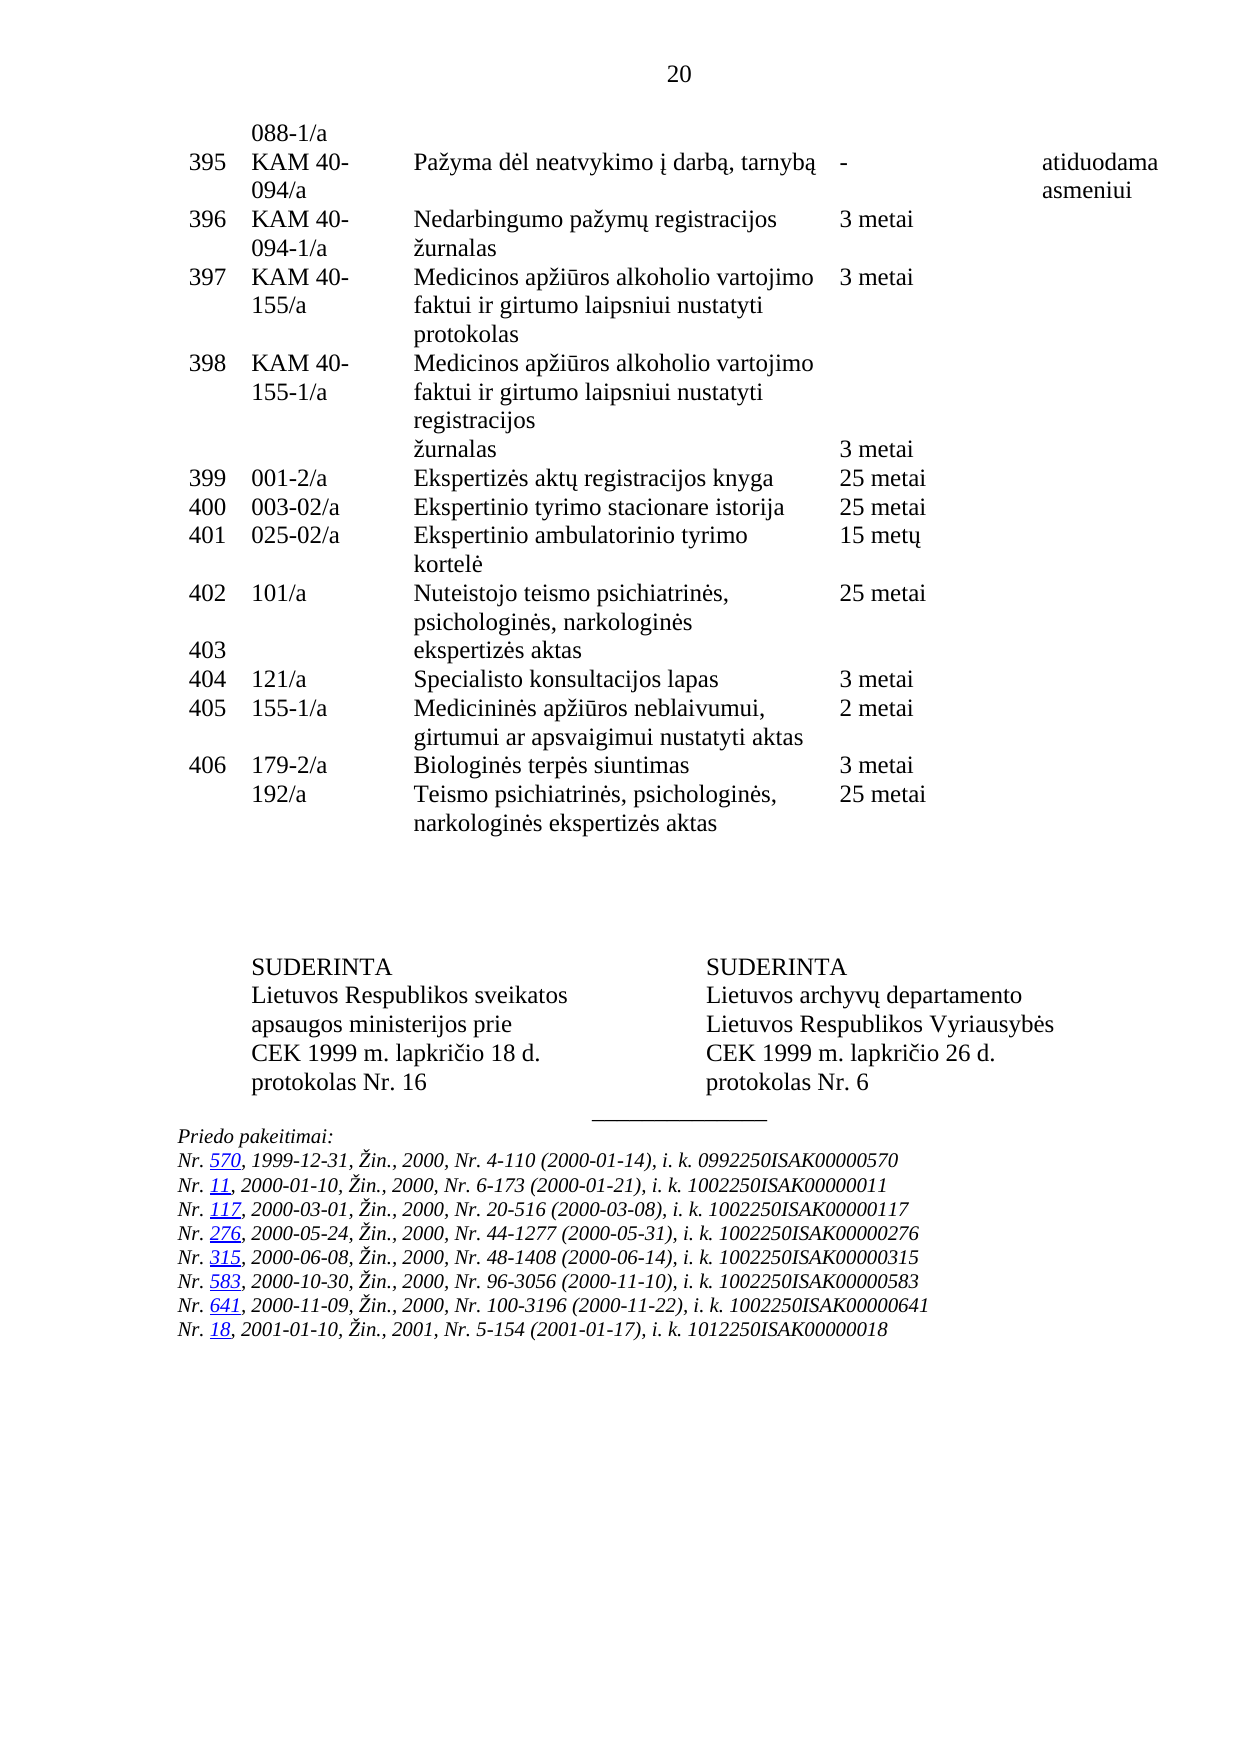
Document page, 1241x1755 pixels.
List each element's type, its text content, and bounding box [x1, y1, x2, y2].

table_cell [1031, 492, 1176, 521]
table_cell [1176, 118, 1181, 147]
table_cell [828, 348, 1031, 434]
table_cell 399 [177, 463, 240, 492]
table_cell 3 metai [828, 664, 1031, 693]
text Nr. 583, 2000-10-30, Žin., 2000, Nr. 96-3056 (2000-11-10), i. k. 1002250ISAK00000583 [177, 1269, 1181, 1293]
table_cell 155-1/a [240, 693, 402, 751]
table_cell 15 metų [828, 521, 1031, 578]
table_cell [1176, 262, 1181, 348]
table_cell [402, 118, 828, 147]
table_cell [828, 118, 1031, 147]
table_cell 25 metai [828, 578, 1031, 636]
table_cell 401 [177, 521, 240, 578]
table_cell [402, 866, 828, 894]
table_cell 001-2/a [240, 463, 402, 492]
table_cell [177, 118, 240, 147]
table_cell Ekspertinio ambulatorinio tyrimo kortelė [402, 521, 828, 578]
table_cell [1176, 894, 1181, 923]
table_cell [402, 894, 828, 923]
table_cell 25 metai [828, 463, 1031, 492]
table_cell [1031, 118, 1176, 147]
table_cell [1031, 894, 1176, 923]
table_cell [1176, 492, 1181, 521]
table_cell [1176, 664, 1181, 693]
table_cell ekspertizės aktas [402, 636, 828, 664]
table_cell 25 metai [828, 492, 1031, 521]
table_cell [1031, 204, 1176, 262]
table_cell 25 metai [828, 779, 1031, 837]
table_cell [1176, 837, 1181, 866]
table_cell 101/a [240, 578, 402, 636]
table_cell 088-1/a [240, 118, 402, 147]
table_cell [1031, 866, 1176, 894]
table_cell Biologinės terpės siuntimas [402, 751, 828, 779]
table_cell [177, 779, 240, 837]
table_cell [1176, 463, 1181, 492]
table_cell [1176, 693, 1181, 751]
table_cell [177, 894, 240, 923]
table_cell [240, 636, 402, 664]
table_cell 405 [177, 693, 240, 751]
table_cell 025-02/a [240, 521, 402, 578]
table_cell [1176, 578, 1181, 636]
table_cell žurnalas [402, 434, 828, 463]
text Priedo pakeitimai: [177, 1124, 1181, 1148]
table_cell 3 metai [828, 751, 1031, 779]
table_cell [1176, 866, 1181, 894]
table_cell 396 [177, 204, 240, 262]
table_cell 395 [177, 147, 240, 204]
table_cell [1031, 463, 1176, 492]
table_cell 3 metai [828, 262, 1031, 348]
table_cell [177, 837, 240, 866]
table_cell 402 [177, 578, 240, 636]
table_cell 121/a [240, 664, 402, 693]
table_cell Medicinos apžiūros alkoholio vartojimo faktui ir girtumo laipsniui nustatyti registracijos [402, 348, 828, 434]
table_cell [828, 837, 1031, 866]
table_cell 179-2/a [240, 751, 402, 779]
table_cell [1031, 664, 1176, 693]
table_cell 406 [177, 751, 240, 779]
table_cell [1031, 578, 1176, 636]
text Lietuvos Respublikos sveikatos Lietuvos archyvų departamento [177, 981, 1181, 1009]
table_cell Medicinos apžiūros alkoholio vartojimo faktui ir girtumo laipsniui nustatyti protokolas [402, 262, 828, 348]
table_cell 003-02/a [240, 492, 402, 521]
table_cell [177, 866, 240, 894]
table_cell [240, 837, 402, 866]
table_cell Nuteistojo teismo psichiatrinės, psichologinės, narkologinės [402, 578, 828, 636]
table_cell Pažyma dėl neatvykimo į darbą, tarnybą [402, 147, 828, 204]
table_cell [828, 866, 1031, 894]
table_cell [1176, 348, 1181, 434]
table_cell [1031, 751, 1176, 779]
table_cell [828, 894, 1031, 923]
table_cell 2 metai [828, 693, 1031, 751]
text Nr. 11, 2000-01-10, Žin., 2000, Nr. 6-173 (2000-01-21), i. k. 1002250ISAK00000011 [177, 1172, 1181, 1197]
table_cell KAM 40-155/a [240, 262, 402, 348]
table_cell 404 [177, 664, 240, 693]
table_cell [1031, 262, 1176, 348]
table_cell [1031, 434, 1176, 463]
table_cell [1176, 751, 1181, 779]
table_cell atiduodama asmeniui [1031, 147, 1176, 204]
table_cell - [828, 147, 1031, 204]
table_cell [1176, 636, 1181, 664]
table_cell 3 metai [828, 434, 1031, 463]
table_cell KAM 40-155-1/a [240, 348, 402, 434]
table_cell [1031, 348, 1176, 434]
text Nr. 18, 2001-01-10, Žin., 2001, Nr. 5-154 (2001-01-17), i. k. 1012250ISAK00000018 [177, 1317, 1181, 1341]
table_cell Ekspertinio tyrimo stacionare istorija [402, 492, 828, 521]
text CEK 1999 m. lapkričio 18 d. CEK 1999 m. lapkričio 26 d. [177, 1038, 1181, 1067]
table_cell KAM 40-094-1/a [240, 204, 402, 262]
table_cell [177, 434, 240, 463]
table_cell [1031, 636, 1176, 664]
table_cell [240, 434, 402, 463]
text ______________ [177, 1096, 1181, 1124]
table_cell [1031, 779, 1176, 837]
table_cell 3 metai [828, 204, 1031, 262]
table_cell [1176, 779, 1181, 837]
table_cell 192/a [240, 779, 402, 837]
table_cell [240, 894, 402, 923]
table_cell Teismo psichiatrinės, psichologinės, narkologinės ekspertizės aktas [402, 779, 828, 837]
table_cell [1031, 693, 1176, 751]
table_cell [240, 866, 402, 894]
text Nr. 570, 1999-12-31, Žin., 2000, Nr. 4-110 (2000-01-14), i. k. 0992250ISAK00000570 [177, 1148, 1181, 1172]
text protokolas Nr. 16 protokolas Nr. 6 [177, 1067, 1181, 1096]
table_cell [1176, 147, 1181, 204]
text Nr. 641, 2000-11-09, Žin., 2000, Nr. 100-3196 (2000-11-22), i. k. 1002250ISAK00000641 [177, 1293, 1181, 1317]
table_cell 398 [177, 348, 240, 434]
table_cell 400 [177, 492, 240, 521]
table_cell [1176, 434, 1181, 463]
table_cell [402, 837, 828, 866]
table_cell Ekspertizės aktų registracijos knyga [402, 463, 828, 492]
table_cell Medicininės apžiūros neblaivumui, girtumui ar apsvaigimui nustatyti aktas [402, 693, 828, 751]
table_cell [1176, 204, 1181, 262]
table_cell [1031, 837, 1176, 866]
table_cell [1176, 521, 1181, 578]
table_cell [1031, 521, 1176, 578]
text Nr. 117, 2000-03-01, Žin., 2000, Nr. 20-516 (2000-03-08), i. k. 1002250ISAK00000117 [177, 1197, 1181, 1221]
table_cell 403 [177, 636, 240, 664]
table_cell 397 [177, 262, 240, 348]
table_cell KAM 40-094/a [240, 147, 402, 204]
text Nr. 315, 2000-06-08, Žin., 2000, Nr. 48-1408 (2000-06-14), i. k. 1002250ISAK00000315 [177, 1245, 1181, 1269]
text Nr. 276, 2000-05-24, Žin., 2000, Nr. 44-1277 (2000-05-31), i. k. 1002250ISAK00000276 [177, 1221, 1181, 1245]
table_cell Nedarbingumo pažymų registracijos žurnalas [402, 204, 828, 262]
table_cell [828, 636, 1031, 664]
table_cell Specialisto konsultacijos lapas [402, 664, 828, 693]
text SUDERINTA SUDERINTA [177, 952, 1181, 981]
text apsaugos ministerijos prie Lietuvos Respublikos Vyriausybės [177, 1009, 1181, 1038]
